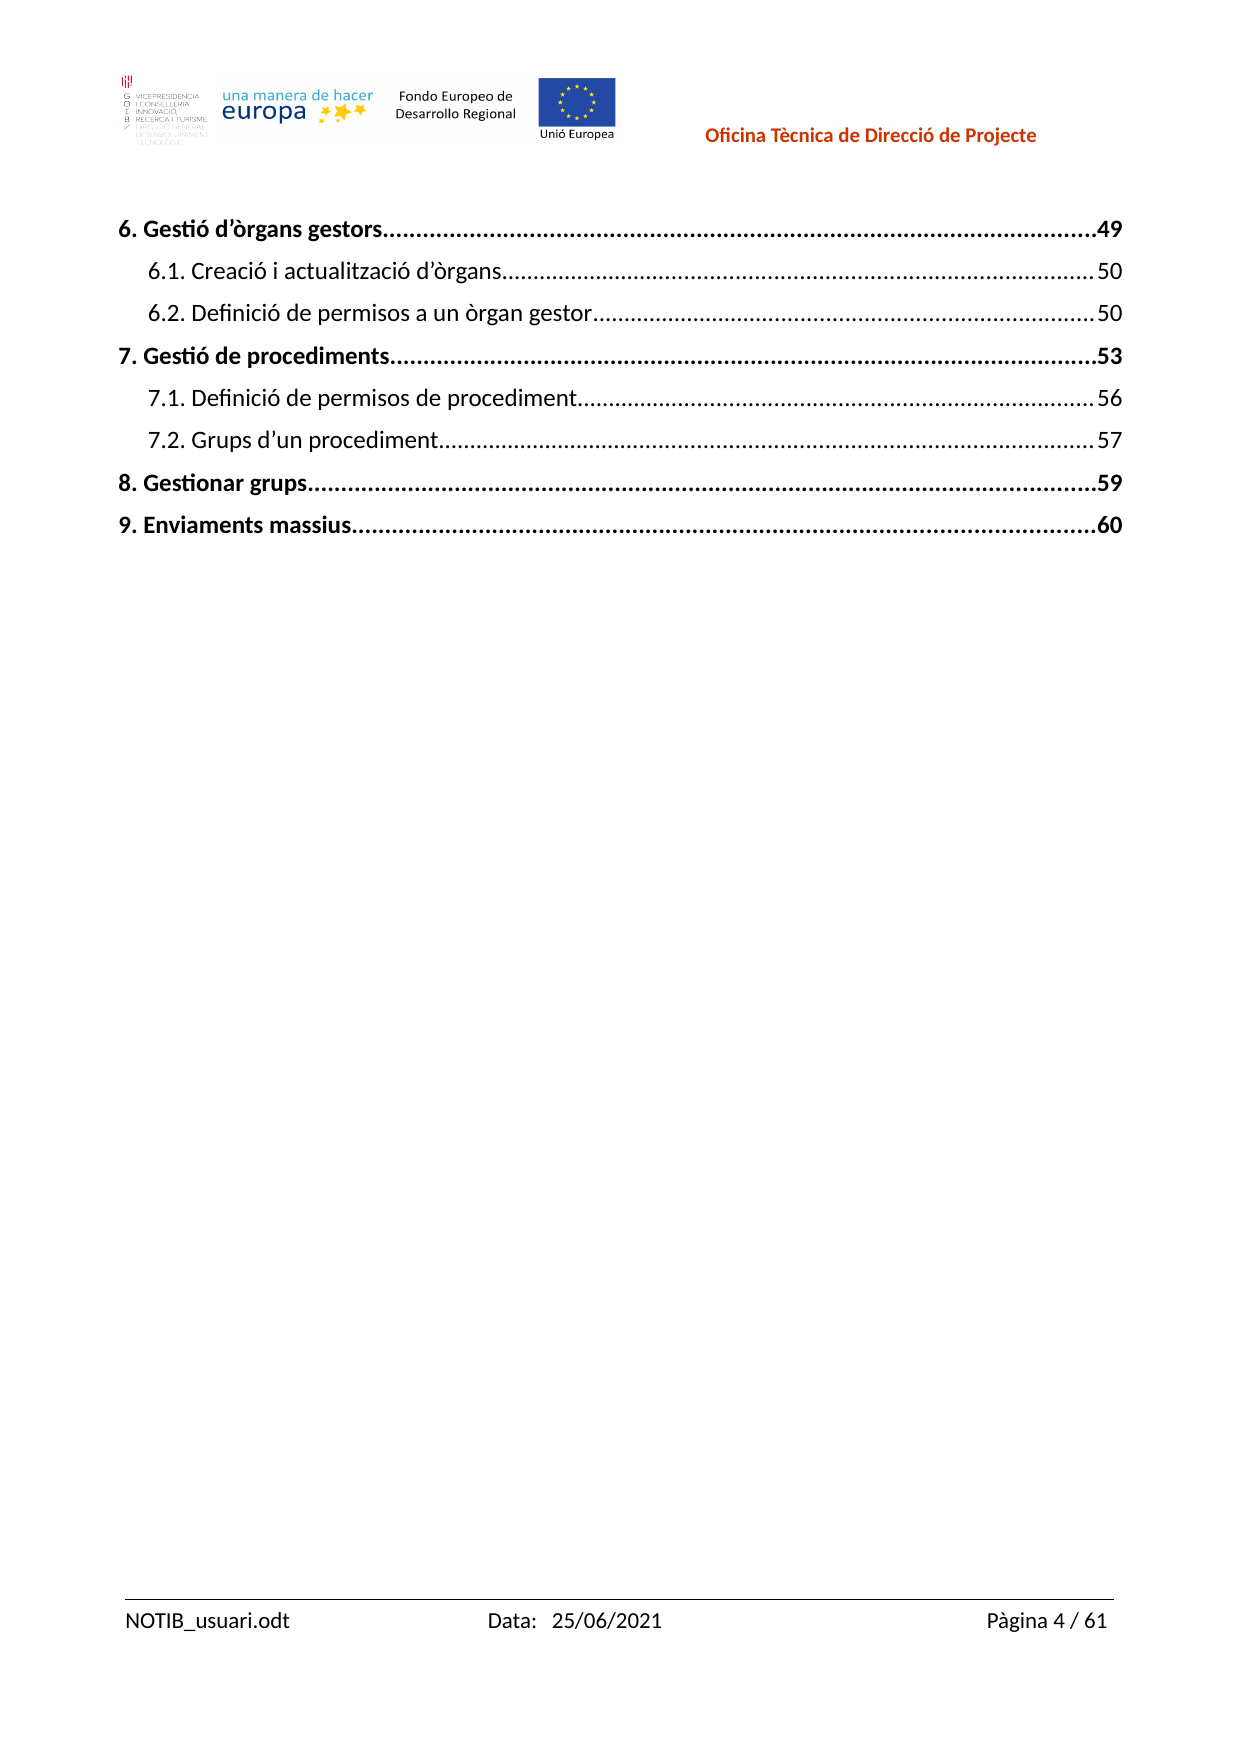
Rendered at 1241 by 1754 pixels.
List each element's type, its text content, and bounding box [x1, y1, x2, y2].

text 6.2. Definició de permisos a un òrgan gestor 50 [148, 298, 1122, 328]
text 7.2. Grups d’un procediment 57 [148, 424, 1122, 455]
text 6. Gestió d’òrgans gestors 49 [118, 213, 1122, 243]
text 7. Gestió de procediments 53 [118, 340, 1122, 370]
picture [118, 73, 213, 147]
text 8. Gestionar grups 59 [118, 467, 1122, 497]
text 9. Enviaments massius 60 [118, 509, 1122, 539]
text 7.1. Definició de permisos de procediment 56 [148, 382, 1122, 413]
picture [219, 73, 621, 147]
text 6.1. Creació i actualització d’òrgans 50 [148, 255, 1122, 286]
